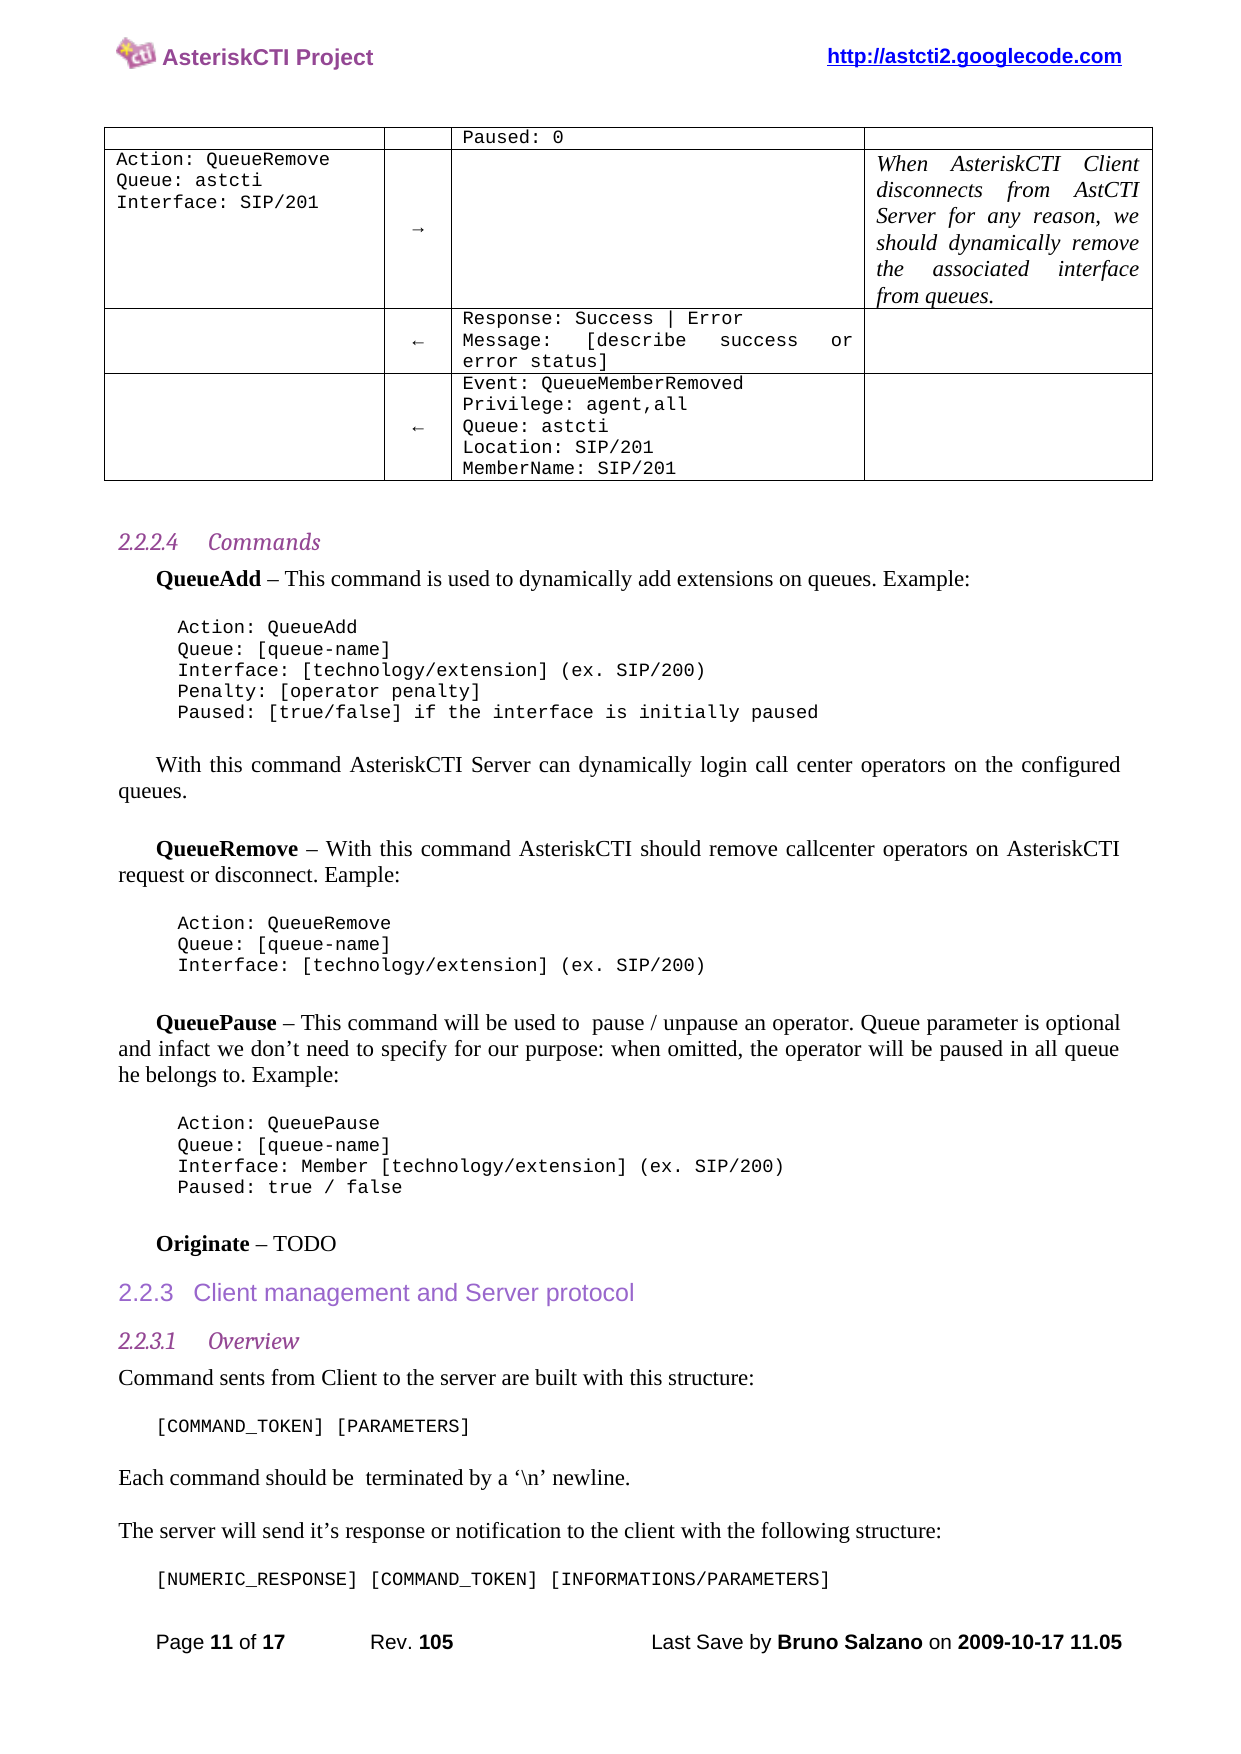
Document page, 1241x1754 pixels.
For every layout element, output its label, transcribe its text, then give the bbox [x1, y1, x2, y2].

table_cell [865, 309, 1152, 373]
text QueueRemove – With this command AsteriskCTI should remove callcenter operators on AsteriskCTI request or disconnect. Eample: [118, 835, 1122, 887]
table_cell [105, 374, 384, 480]
subtitle Commands [118, 528, 1122, 557]
text Penalty: [operator penalty] [177, 682, 1122, 703]
text [NUMERIC_RESPONSE] [COMMAND_TOKEN] [INFORMATIONS/PARAMETERS] [118, 1569, 1122, 1591]
subtitle Client management and Server protocol [118, 1278, 1122, 1306]
text The server will send it’s response or notification to the client with the following structure: [118, 1517, 1122, 1543]
text [COMMAND_TOKEN] [PARAMETERS] [118, 1417, 1122, 1438]
table_cell Paused: 0 [452, 128, 864, 149]
table_cell When AsteriskCTI Client disconnects from AstCTI Server for any reason, we should dynamically remove the associated interface from queues. [865, 150, 1152, 308]
text Paused: [true/false] if the interface is initially paused [177, 703, 1122, 724]
text Command sents from Client to the server are built with this structure: [118, 1364, 1122, 1391]
text Action: QueueAdd [177, 618, 1122, 639]
text Interface: [technology/extension] (ex. SIP/200) [177, 661, 1122, 682]
table_cell Event: QueueMemberRemoved Privilege: agent,all Queue: astcti Location: SIP/201 MemberName: SIP/201 [452, 374, 864, 480]
text Interface: Member [technology/extension] (ex. SIP/200) [177, 1157, 1122, 1178]
text Originate – TODO [118, 1230, 1122, 1257]
table_cell [105, 128, 384, 149]
text Queue: [queue-name] [177, 639, 1122, 661]
text Action: QueuePause [177, 1114, 1122, 1135]
picture [116, 34, 157, 74]
table_cell [865, 374, 1152, 480]
text Action: QueueRemove Queue: [queue-name] Interface: [technology/extension] (ex. SIP/200) [177, 914, 1122, 977]
text QueueAdd – This command is used to dynamically add extensions on queues. Example: [118, 565, 1122, 592]
table_cell [105, 309, 384, 373]
text QueuePause – This command will be used to pause / unpause an operator. Queue parameter is optional and infact we don’t need to specify for our purpose: when omitted, the operator will be paused in all queue he belongs to. Example: [118, 1009, 1122, 1088]
table_cell → [385, 150, 451, 308]
text Queue: [queue-name] [177, 1135, 1122, 1157]
text Each command should be terminated by a ‘\n’ newline. [118, 1464, 1122, 1491]
table_cell ← [385, 309, 451, 373]
table_cell Response: Success | Error Message: [describe success or error status] [452, 309, 864, 373]
table_cell ← [385, 374, 451, 480]
text With this command AsteriskCTI Server can dynamically login call center operators on the configured queues. [118, 751, 1122, 803]
table_cell [385, 128, 451, 149]
text Paused: true / false [177, 1178, 1122, 1199]
subtitle Overview [118, 1327, 1122, 1356]
table_cell [452, 150, 864, 308]
table_cell [865, 128, 1152, 149]
table_cell Action: QueueRemove Queue: astcti Interface: SIP/201 [105, 150, 384, 308]
